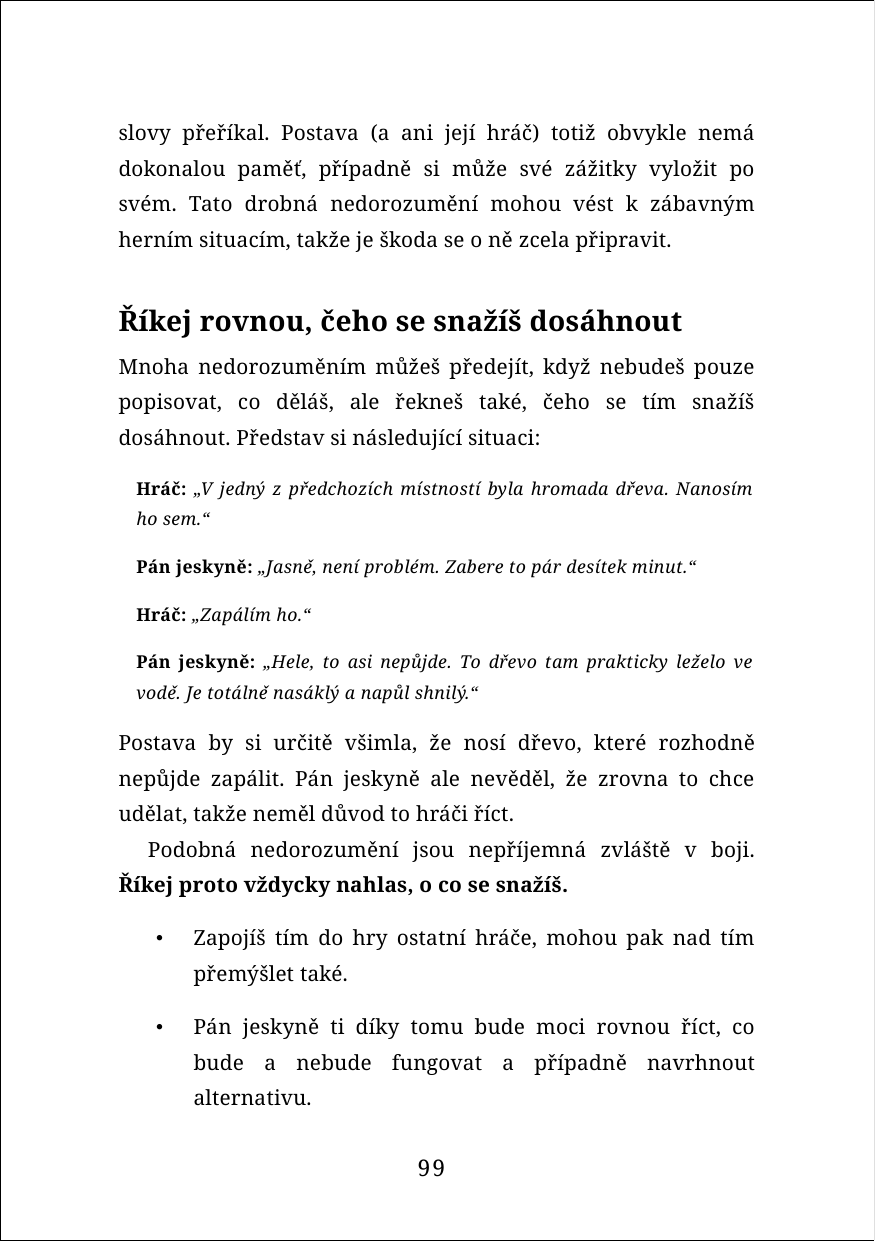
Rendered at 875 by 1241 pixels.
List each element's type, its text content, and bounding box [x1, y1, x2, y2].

text Pán jeskyně: „Hele, to asi nepůjde. To dřevo tam prakticky leželo ve vodě. Je totálně nasáklý a napůl shnilý.“ [136, 650, 756, 704]
text Postava by si určitě všimla, že nosí dřevo, které rozhodně nepůjde zapálit. Pán jeskyně ale nevěděl, že zrovna to chce udělat, takže neměl důvod to hráči říct. Podobná nedorozumění jsou nepříjemná zvláště v boji. Říkej proto vždycky nahlas, o co se snažíš. [118, 728, 756, 899]
list Pán jeskyně ti díky tomu bude moci rovnou říct, co bude a nebude fungovat a případně navrhnout alternativu. [156, 1012, 756, 1112]
text slovy přeříkal. Postava (a ani její hráč) totiž obvykle nemá dokonalou paměť, případně si může své zážitky vyložit po svém. Tato drobná nedorozumění mohou vést k zábavným herním situacím, takže je škoda se o ně zcela připravit. [118, 118, 756, 253]
text Pán jeskyně: „Jasně, není problém. Zabere to pár desítek minut.“ [136, 554, 756, 578]
list Zapojíš tím do hry ostatní hráče, mohou pak nad tím přemýšlet také. [156, 923, 756, 987]
text Mnoha nedorozuměním můžeš předejít, když nebudeš pouze popisovat, co děláš, ale řekneš také, čeho se tím snažíš dosáhnout. Představ si následující situaci: [118, 352, 756, 451]
text Hráč: „Zapálím ho.“ [136, 602, 756, 626]
text Hráč: „V jedný z předchozích místností byla hromada dřeva. Nanosím ho sem.“ [136, 476, 756, 530]
subtitle Říkej rovnou, čeho se snažíš dosáhnout [118, 302, 756, 340]
